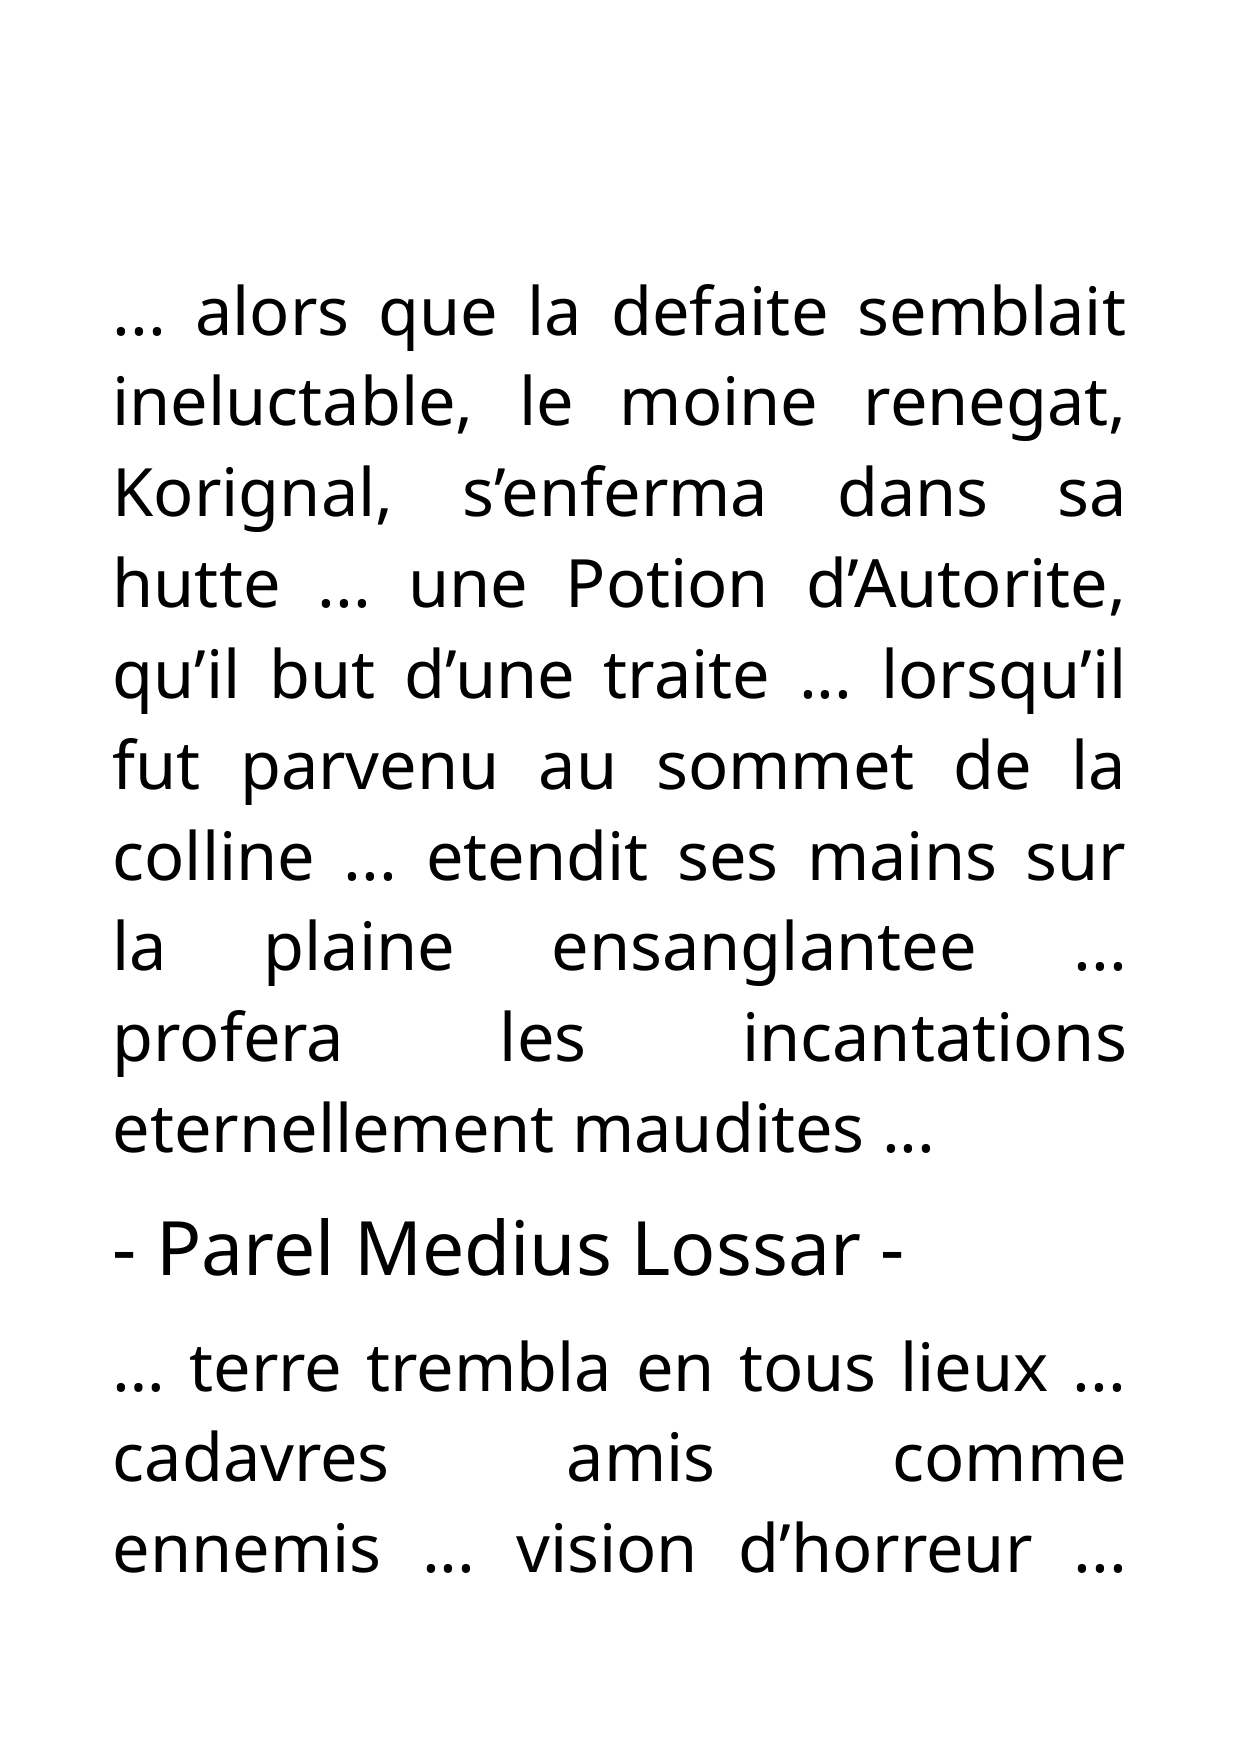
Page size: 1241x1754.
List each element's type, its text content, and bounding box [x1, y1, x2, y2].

text … terre trembla en tous lieux ... cadavres amis comme ennemis ... vision d’horreur ... [112, 1320, 1128, 1592]
text ... alors que la defaite semblait ineluctable, le moine renegat, Korignal, s’enferma dans sa hutte ... une Potion d’Autorite, qu’il but d’une traite ... lorsqu’il fut parvenu au sommet de la colline ... etendit ses mains sur la plaine ensanglantee ... profera les incantations eternellement maudites ... [112, 264, 1128, 1172]
text - Parel Medius Lossar - [112, 1195, 1128, 1297]
